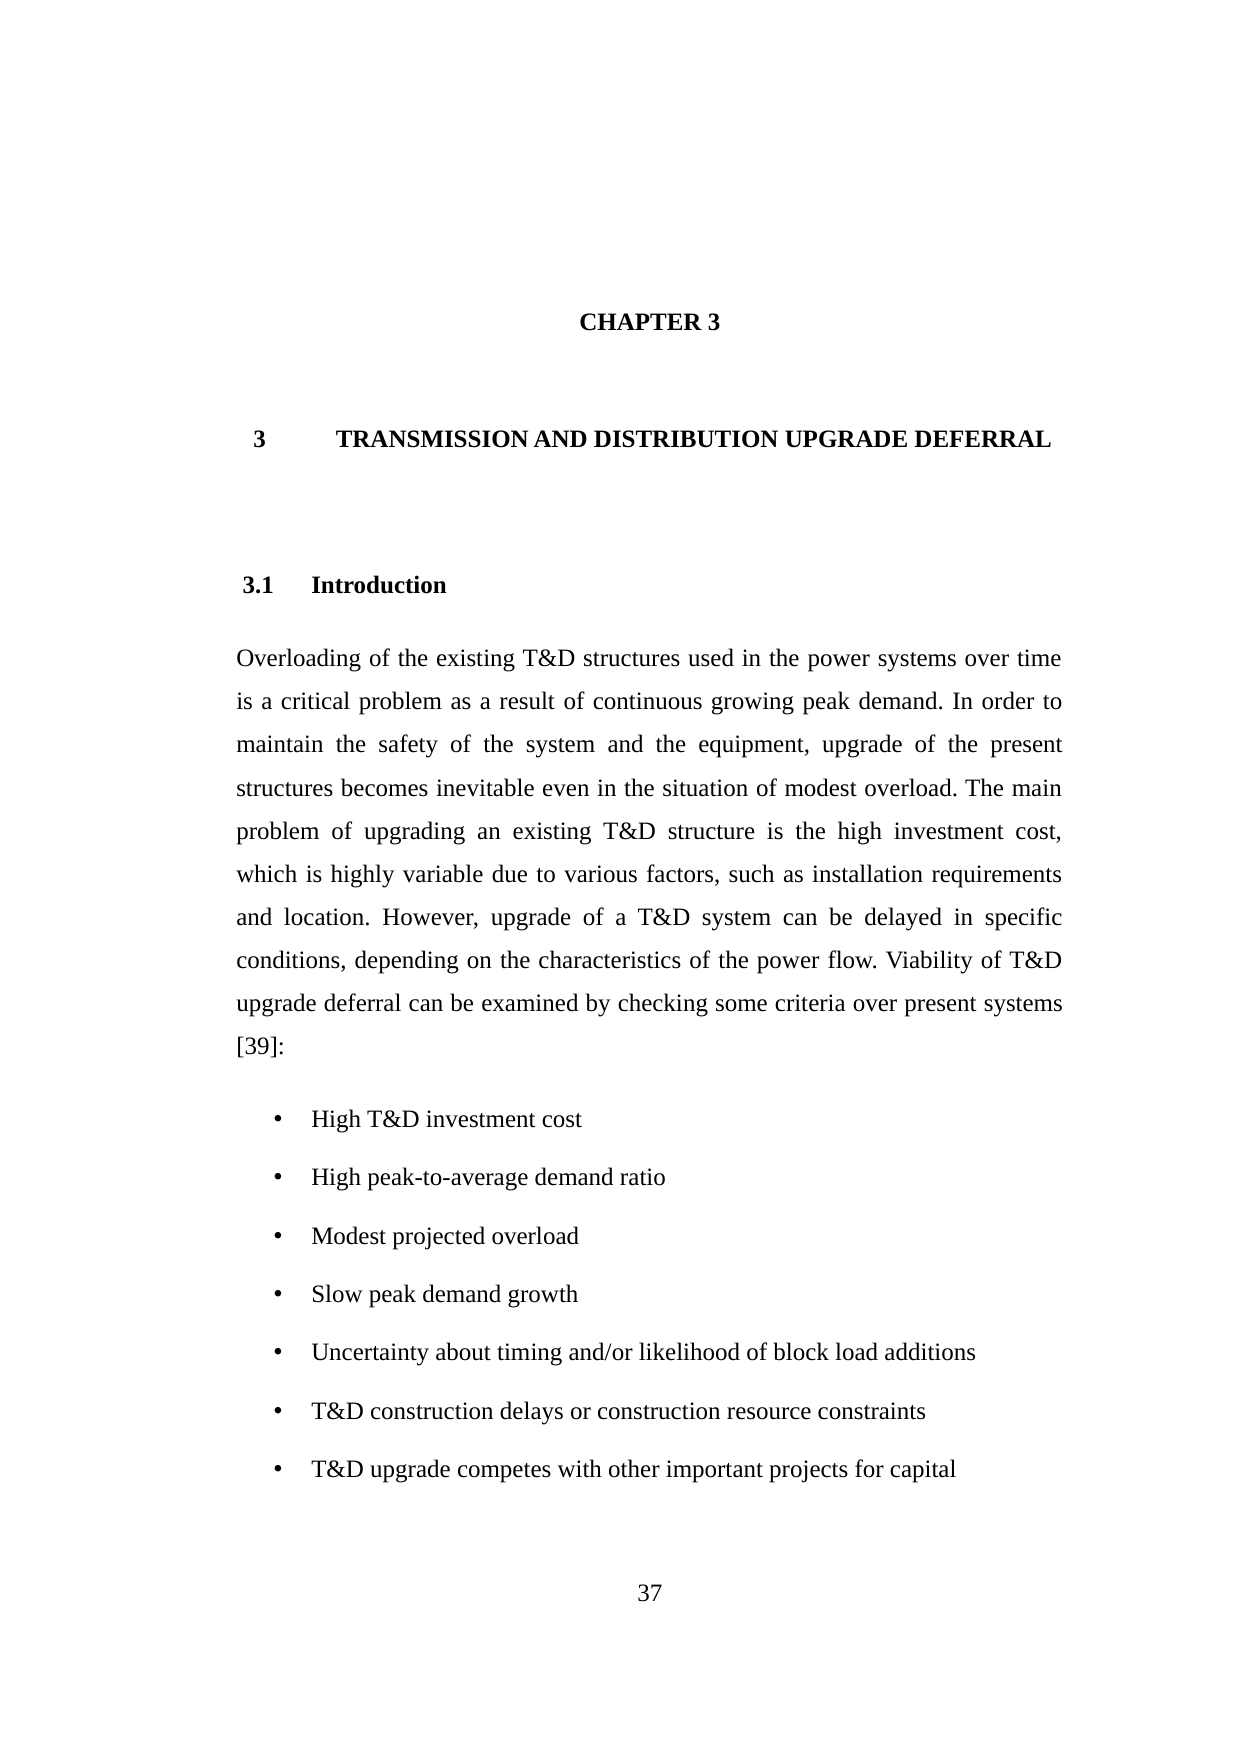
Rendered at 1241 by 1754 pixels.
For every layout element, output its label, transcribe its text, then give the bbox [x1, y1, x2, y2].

list High peak-to-average demand ratio [273, 1162, 1063, 1191]
list Uncertainty about timing and/or likelihood of block load additions [273, 1337, 1063, 1366]
list T&D construction delays or construction resource constraints [273, 1396, 1063, 1424]
subtitle CHAPTER 3 [236, 307, 1063, 336]
list Modest projected overload [273, 1221, 1063, 1249]
list High T&D investment cost [273, 1104, 1063, 1133]
text Overloading of the existing T&D structures used in the power systems over time is a critical problem as a result of continuous growing peak demand. In order to maintain the safety of the system and the equipment, upgrade of the present structures becomes inevitable even in the situation of modest overload. The main problem of upgrading an existing T&D structure is the high investment cost, which is highly variable due to various factors, such as installation requirements and location. However, upgrade of a T&D system can be delayed in specific conditions, depending on the characteristics of the power flow. Viability of T&D upgrade deferral can be examined by checking some criteria over present systems [39]⁠: [236, 643, 1063, 1060]
subtitle Introduction [236, 571, 1063, 599]
list Slow peak demand growth [273, 1279, 1063, 1308]
list T&D upgrade competes with other important projects for capital [273, 1454, 1063, 1483]
subtitle TRANSMISSION AND DISTRIBUTION UPGRADE DEFERRAL [236, 424, 1063, 453]
